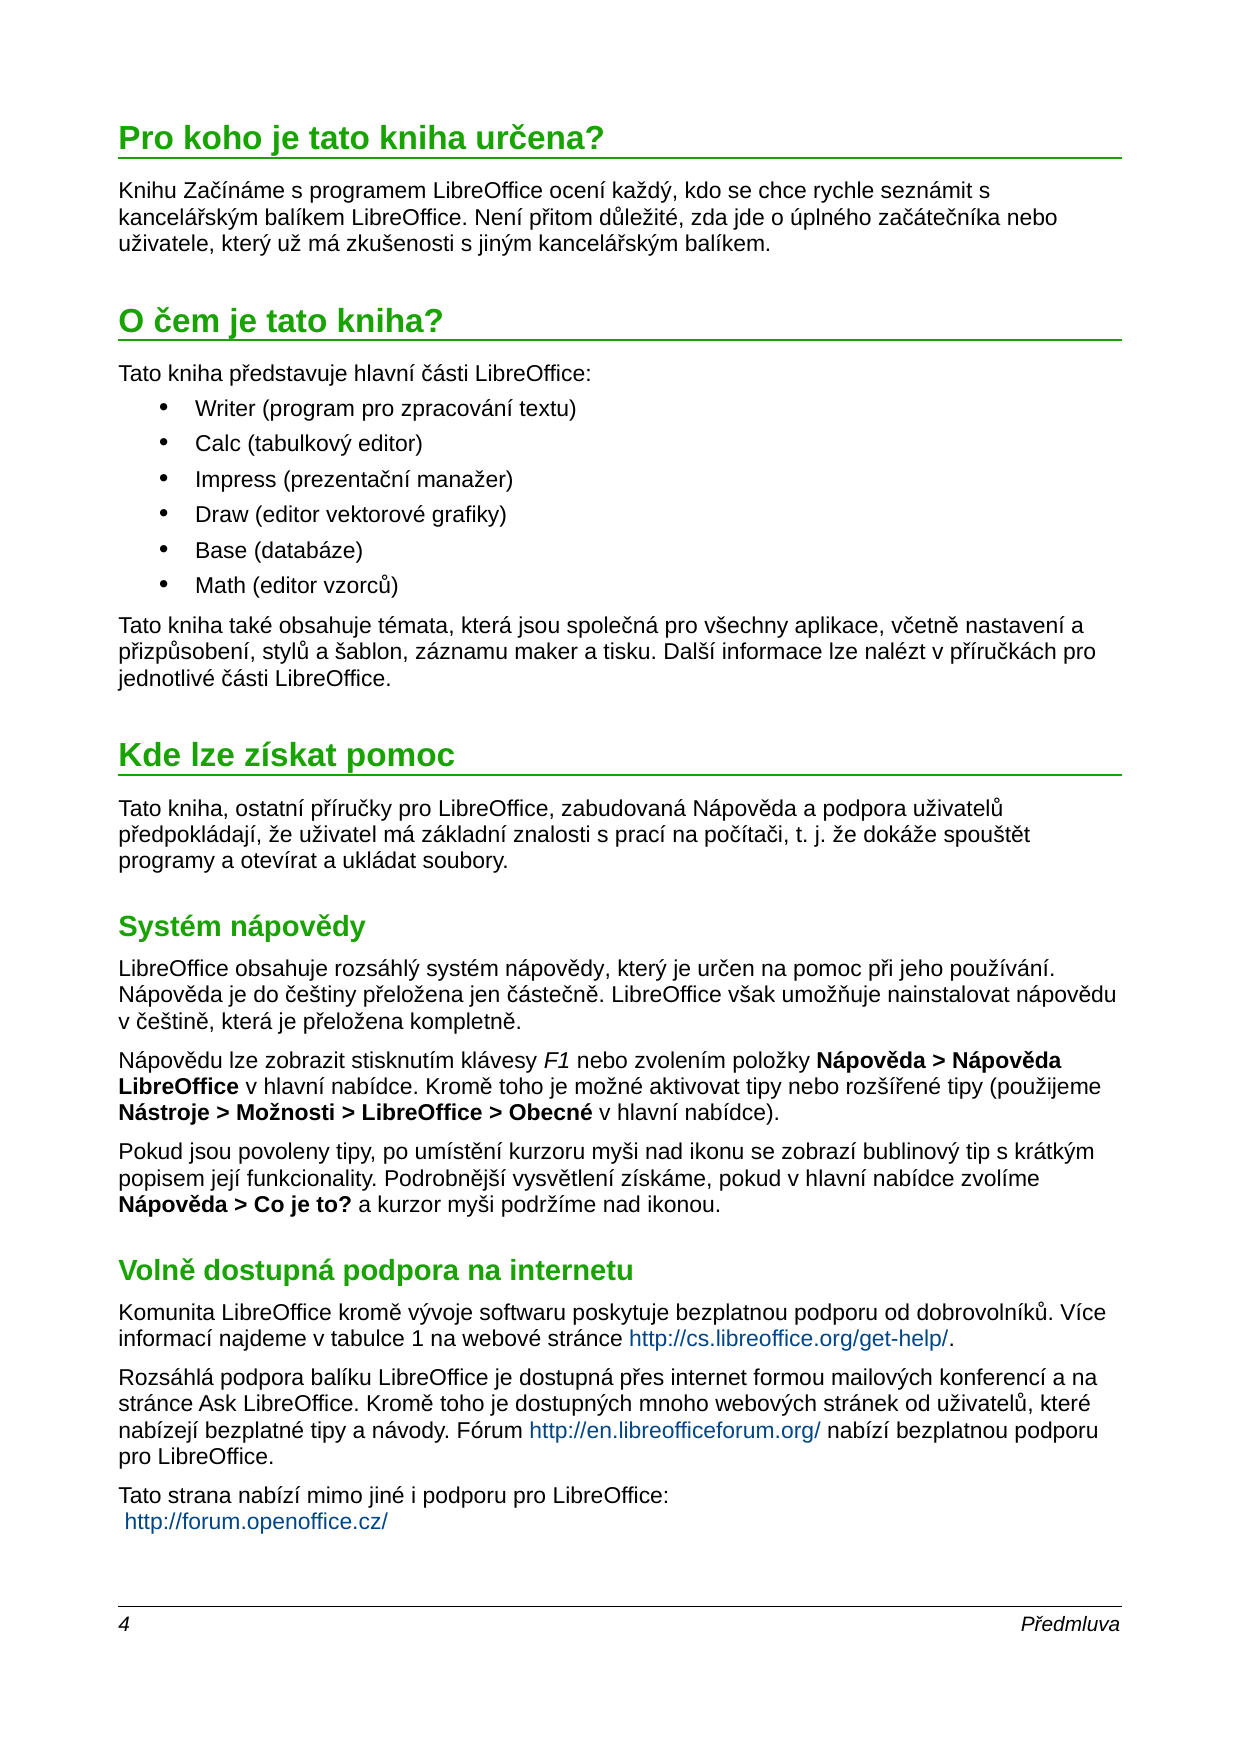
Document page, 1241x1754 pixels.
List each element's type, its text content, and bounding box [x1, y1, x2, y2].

text Pokud jsou povoleny tipy, po umístění kurzoru myši nad ikonu se zobrazí bublinový tip s krátkým popisem její funkcionality. Podrobnější vysvětlení získáme, pokud v hlavní nabídce zvolíme Nápověda > Co je to? a kurzor myši podržíme nad ikonou. [118, 1138, 1122, 1217]
text Nápovědu lze zobrazit stisknutím klávesy F1 nebo zvolením položky Nápověda > Nápověda LibreOffice v hlavní nabídce. Kromě toho je možné aktivovat tipy nebo rozšířené tipy (použijeme Nástroje > Možnosti > LibreOffice > Obecné v hlavní nabídce). [118, 1047, 1122, 1126]
list Impress (prezentační manažer) [156, 464, 1122, 493]
list Math (editor vzorců) [156, 570, 1122, 599]
list Tato kniha představuje hlavní části LibreOffice: [118, 360, 1122, 387]
text Komunita LibreOffice kromě vývoje softwaru poskytuje bezplatnou podporu od dobrovolníků. Více informací najdeme v tabulce 1 na webové stránce http://cs.libreoffice.org/get-help/. [118, 1299, 1122, 1351]
subtitle Volně dostupná podpora na internetu [118, 1253, 1122, 1286]
subtitle Kde lze získat pomoc [118, 735, 1122, 774]
text Tato strana nabízí mimo jiné i podporu pro LibreOffice: http://forum.openoffice.cz/ [118, 1482, 1122, 1534]
list Base (databáze) [156, 535, 1122, 564]
list Calc (tabulkový editor) [156, 428, 1122, 458]
subtitle Pro koho je tato kniha určena? [118, 118, 1122, 157]
text LibreOffice obsahuje rozsáhlý systém nápovědy, který je určen na pomoc při jeho používání. Nápověda je do češtiny přeložena jen částečně. LibreOffice však umožňuje nainstalovat nápovědu v češtině, která je přeložena kompletně. [118, 955, 1122, 1034]
text Knihu Začínáme s programem LibreOffice ocení každý, kdo se chce rychle seznámit s kancelářským balíkem LibreOffice. Není přitom důležité, zda jde o úplného začátečníka nebo uživatele, který už má zkušenosti s jiným kancelářským balíkem. [118, 177, 1122, 257]
subtitle Systém nápovědy [118, 909, 1122, 943]
list Writer (program pro zpracování textu) [156, 393, 1122, 422]
text Rozsáhlá podpora balíku LibreOffice je dostupná přes internet formou mailových konferencí a na stránce Ask LibreOffice. Kromě toho je dostupných mnoho webových stránek od uživatelů, které nabízejí bezplatné tipy a návody. Fórum http://en.libreofficeforum.org/ nabízí bezplatnou podporu pro LibreOffice. [118, 1364, 1122, 1469]
subtitle O čem je tato kniha? [118, 301, 1122, 339]
text Tato kniha, ostatní příručky pro LibreOffice, zabudovaná Nápověda a podpora uživatelů předpokládají, že uživatel má základní znalosti s prací na počítači, t. j. že dokáže spouštět programy a otevírat a ukládat soubory. [118, 794, 1122, 874]
text Tato kniha také obsahuje témata, která jsou společná pro všechny aplikace, včetně nastavení a přizpůsobení, stylů a šablon, záznamu maker a tisku. Další informace lze nalézt v příručkách pro jednotlivé části LibreOffice. [118, 612, 1122, 691]
list Draw (editor vektorové grafiky) [156, 499, 1122, 528]
